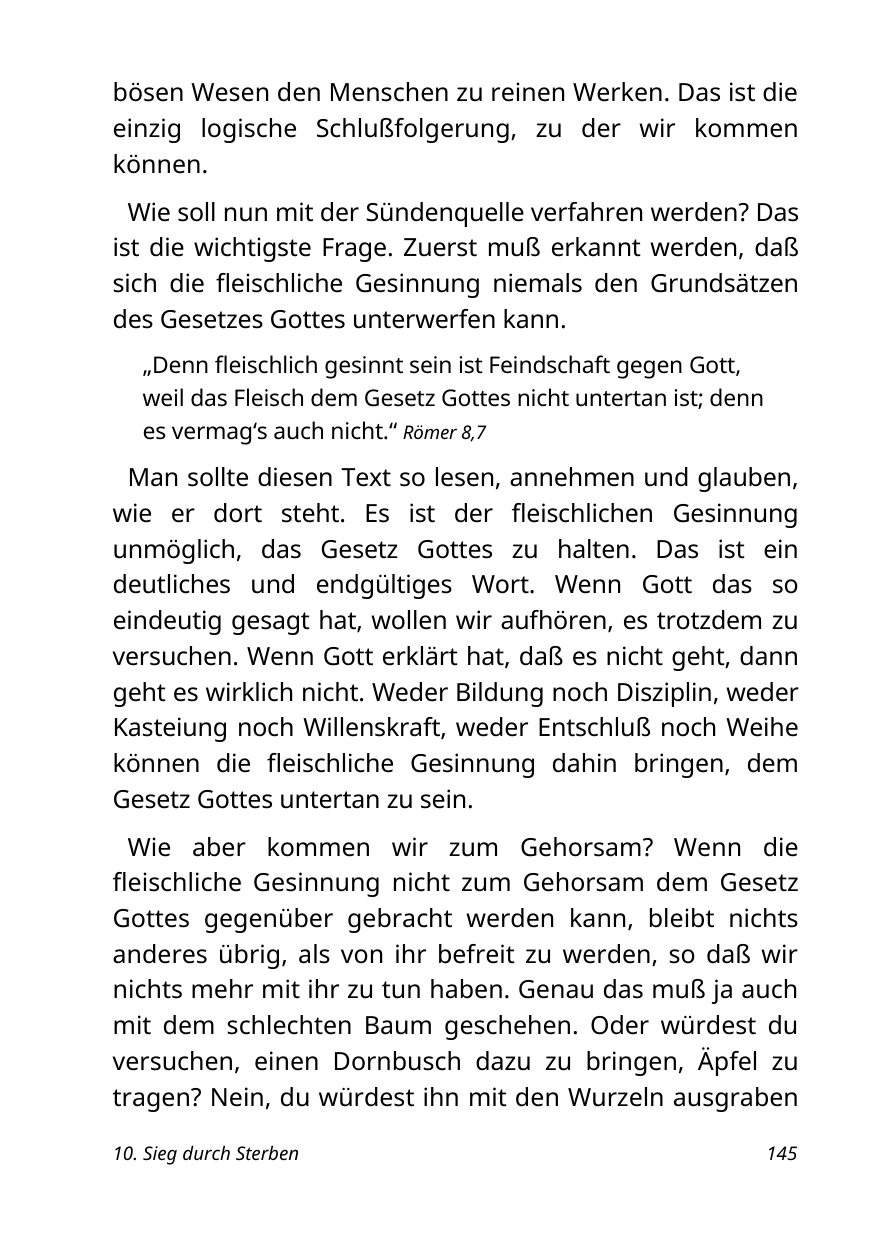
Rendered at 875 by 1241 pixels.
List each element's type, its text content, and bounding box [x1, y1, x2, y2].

text Man sollte diesen Text so lesen, annehmen und glauben, wie er dort steht. Es ist der fleischlichen Gesinnung unmöglich, das Gesetz Gottes zu halten. Das ist ein deutliches und endgültiges Wort. Wenn Gott das so eindeutig gesagt hat, wollen wir aufhören, es trotzdem zu versuchen. Wenn Gott erklärt hat, daß es nicht geht, dann geht es wirklich nicht. Weder Bildung noch Disziplin, weder Kasteiung noch Willenskraft, weder Entschluß noch Weihe können die fleischliche Gesinnung dahin bringen, dem Gesetz Gottes untertan zu sein. [112, 460, 799, 815]
text „Denn fleischlich gesinnt sein ist Feindschaft gegen Gott, weil das Fleisch dem Gesetz Gottes nicht untertan ist; denn es vermag‘s auch nicht.“ Römer 8,7 [142, 349, 769, 446]
text bösen Wesen den Menschen zu reinen Werken. Das ist die einzig logische Schlußfolgerung, zu der wir kommen können. [112, 75, 799, 181]
text Wie aber kommen wir zum Gehorsam? Wenn die fleischliche Gesinnung nicht zum Gehorsam dem Gesetz Gottes gegenüber gebracht werden kann, bleibt nichts anderes übrig, als von ihr befreit zu werden, so daß wir nichts mehr mit ihr zu tun haben. Genau das muß ja auch mit dem schlechten Baum geschehen. Oder würdest du versuchen, einen Dornbusch dazu zu bringen, Äpfel zu tragen? Nein, du würdest ihn mit den Wurzeln ausgraben [112, 829, 799, 1113]
text Wie soll nun mit der Sündenquelle verfahren werden? Das ist die wichtigste Frage. Zuerst muß erkannt werden, daß sich die fleischliche Gesinnung niemals den Grundsätzen des Gesetzes Gottes unterwerfen kann. [112, 194, 799, 336]
